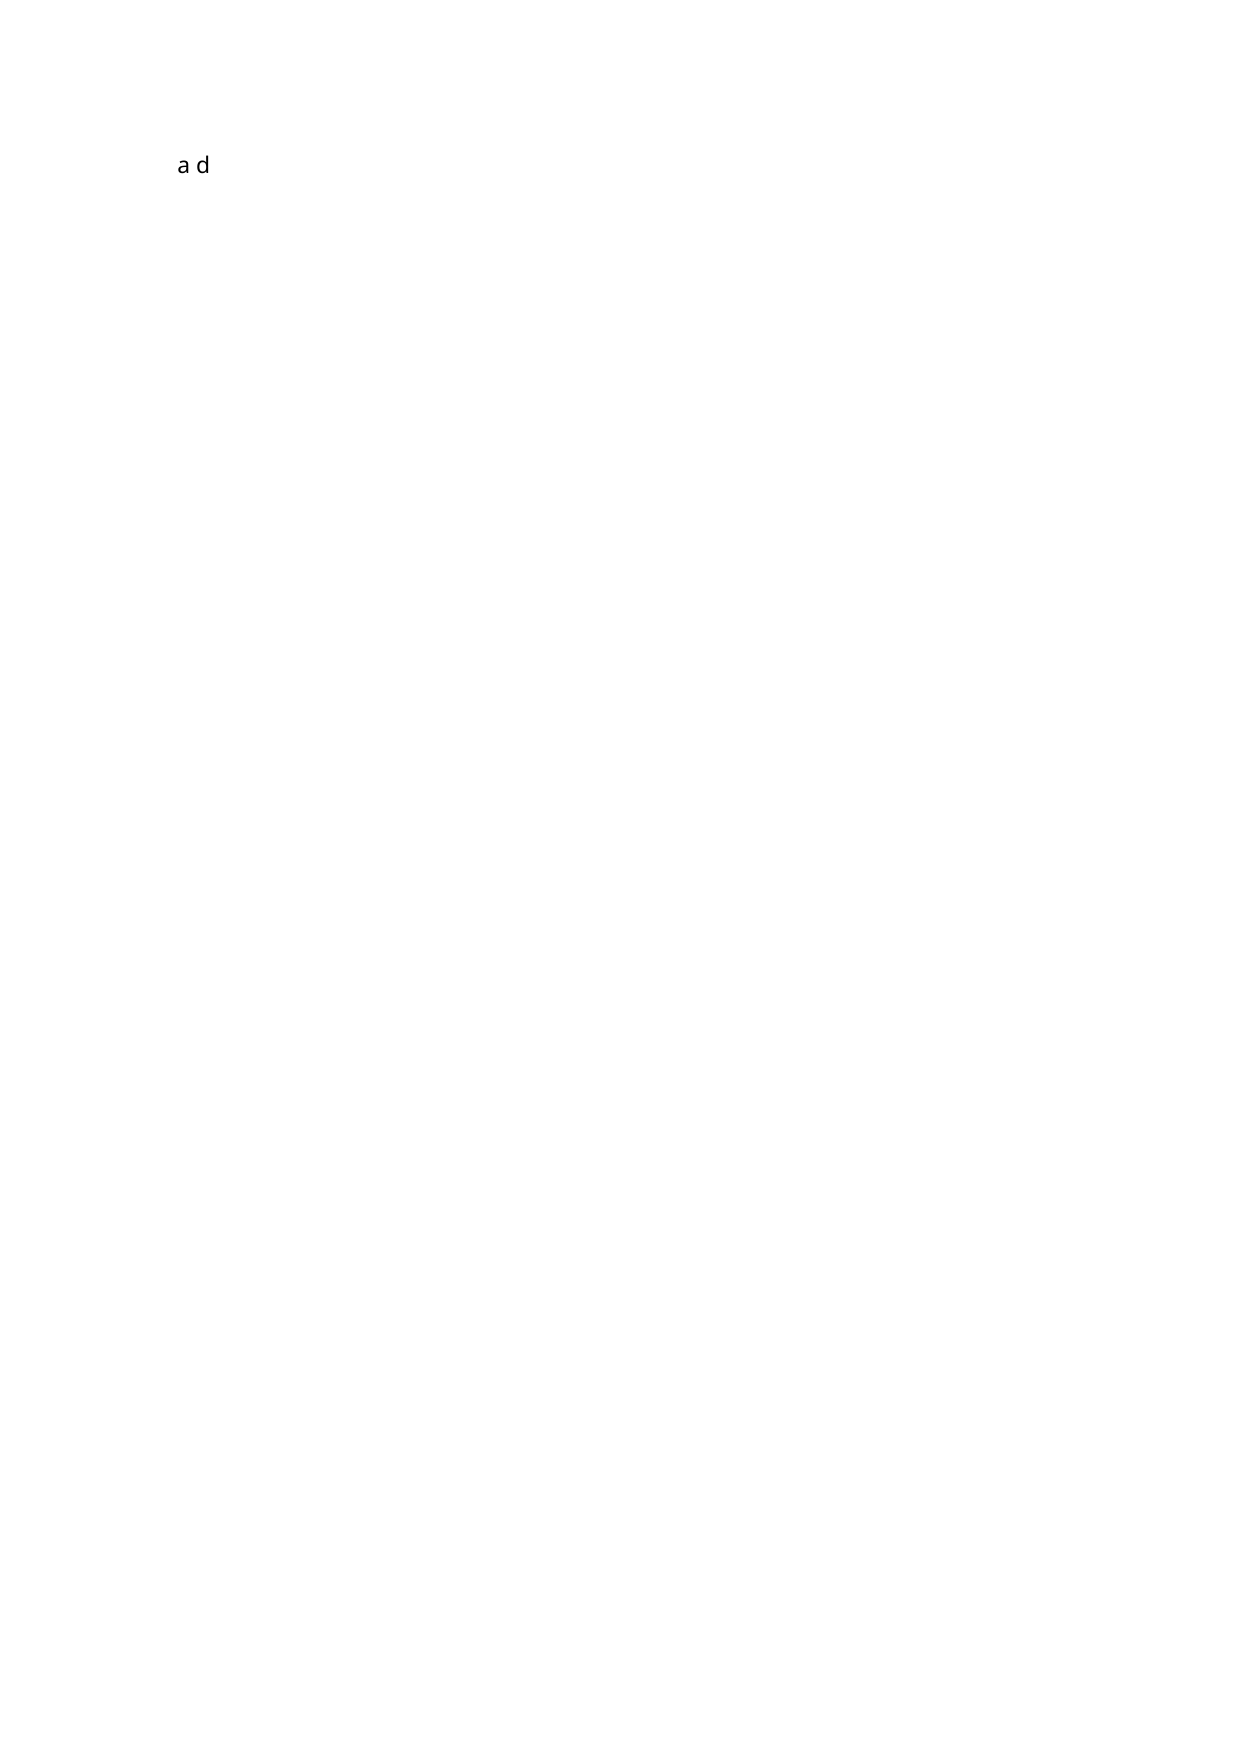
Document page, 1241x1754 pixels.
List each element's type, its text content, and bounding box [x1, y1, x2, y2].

text a d [177, 149, 1063, 181]
